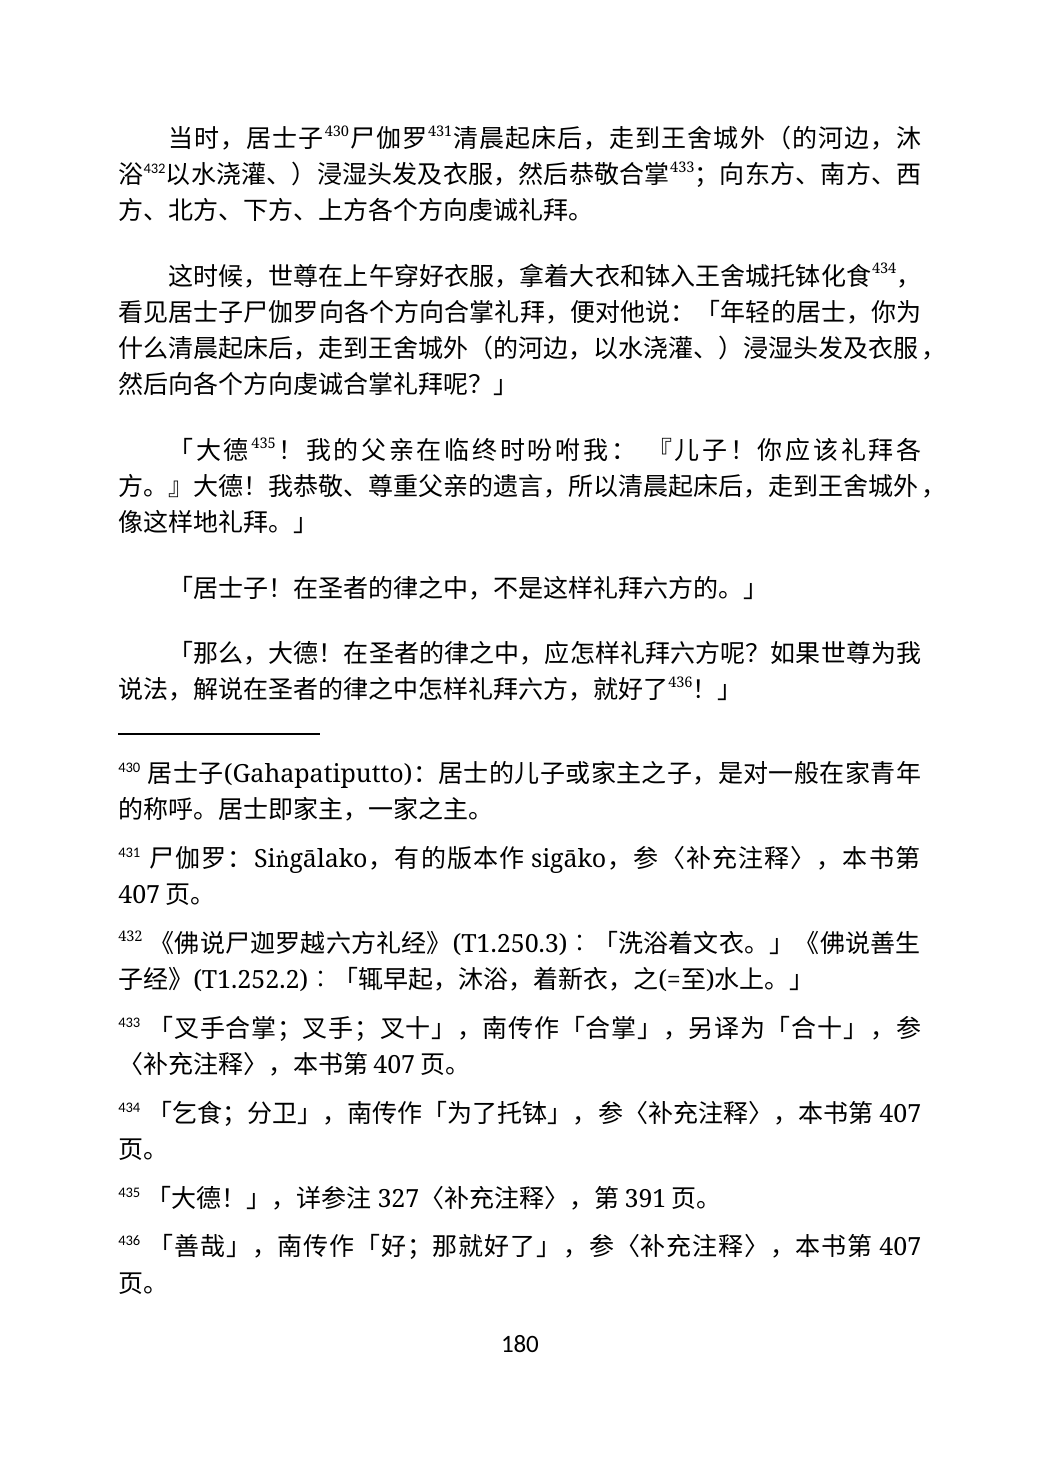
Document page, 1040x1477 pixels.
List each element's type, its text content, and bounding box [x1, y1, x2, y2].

text 「大德！我的父亲在临终时吩咐我： 『儿子！你应该礼拜各方。』大德！我恭敬、尊重父亲的遗言，所以清晨起床后，走到王舍城外，像这样地礼拜。」 [118, 430, 921, 539]
text 「善哉」，南传作「好；那就好了」，参〈补充注释〉，本书第407页。 [118, 1227, 921, 1299]
text 「大德！」，详参注 327〈补充注释〉，第391页。 [118, 1178, 921, 1214]
text 「乞食；分卫」，南传作「为了托钵」，参〈补充注释〉，本书第407页。 [118, 1093, 921, 1166]
text 尸伽罗：Siṅgālako，有的版本作sigāko，参〈补充注释〉，本书第407页。 [118, 838, 921, 911]
text 「叉手合掌；叉手；叉十」，南传作「合掌」，另译为「合十」，参〈补充注释〉，本书第407页。 [118, 1008, 921, 1081]
text 居士子(Gahapatiputto)：居士的儿子或家主之子，是对一般在家青年的称呼。居士即家主，一家之主。 [118, 753, 921, 826]
text 「居士子！在圣者的律之中，不是这样礼拜六方的。」 [118, 568, 921, 604]
text 「那么，大德！在圣者的律之中，应怎样礼拜六方呢？如果世尊为我说法，解说在圣者的律之中怎样礼拜六方，就好了！」 [118, 633, 921, 706]
text 这时候，世尊在上午穿好衣服，拿着大衣和钵入王舍城托钵化食，看见居士子尸伽罗向各个方向合掌礼拜，便对他说：「年轻的居士，你为什么清晨起床后，走到王舍城外（的河边，以水浇灌、）浸湿头发及衣服，然后向各个方向虔诚合掌礼拜呢？」 [118, 256, 921, 401]
text 《佛说尸迦罗越六方礼经》(T1.250.3)︰「洗浴着文衣。」《佛说善生子经》(T1.252.2)︰「辄早起，沐浴，着新衣，之(=至)水上。」 [118, 923, 921, 996]
text 当时，居士子尸伽罗清晨起床后，走到王舍城外（的河边，沐浴以水浇灌、）浸湿头发及衣服，然后恭敬合掌；向东方、南方、西方、北方、下方、上方各个方向虔诚礼拜。 [118, 118, 921, 227]
